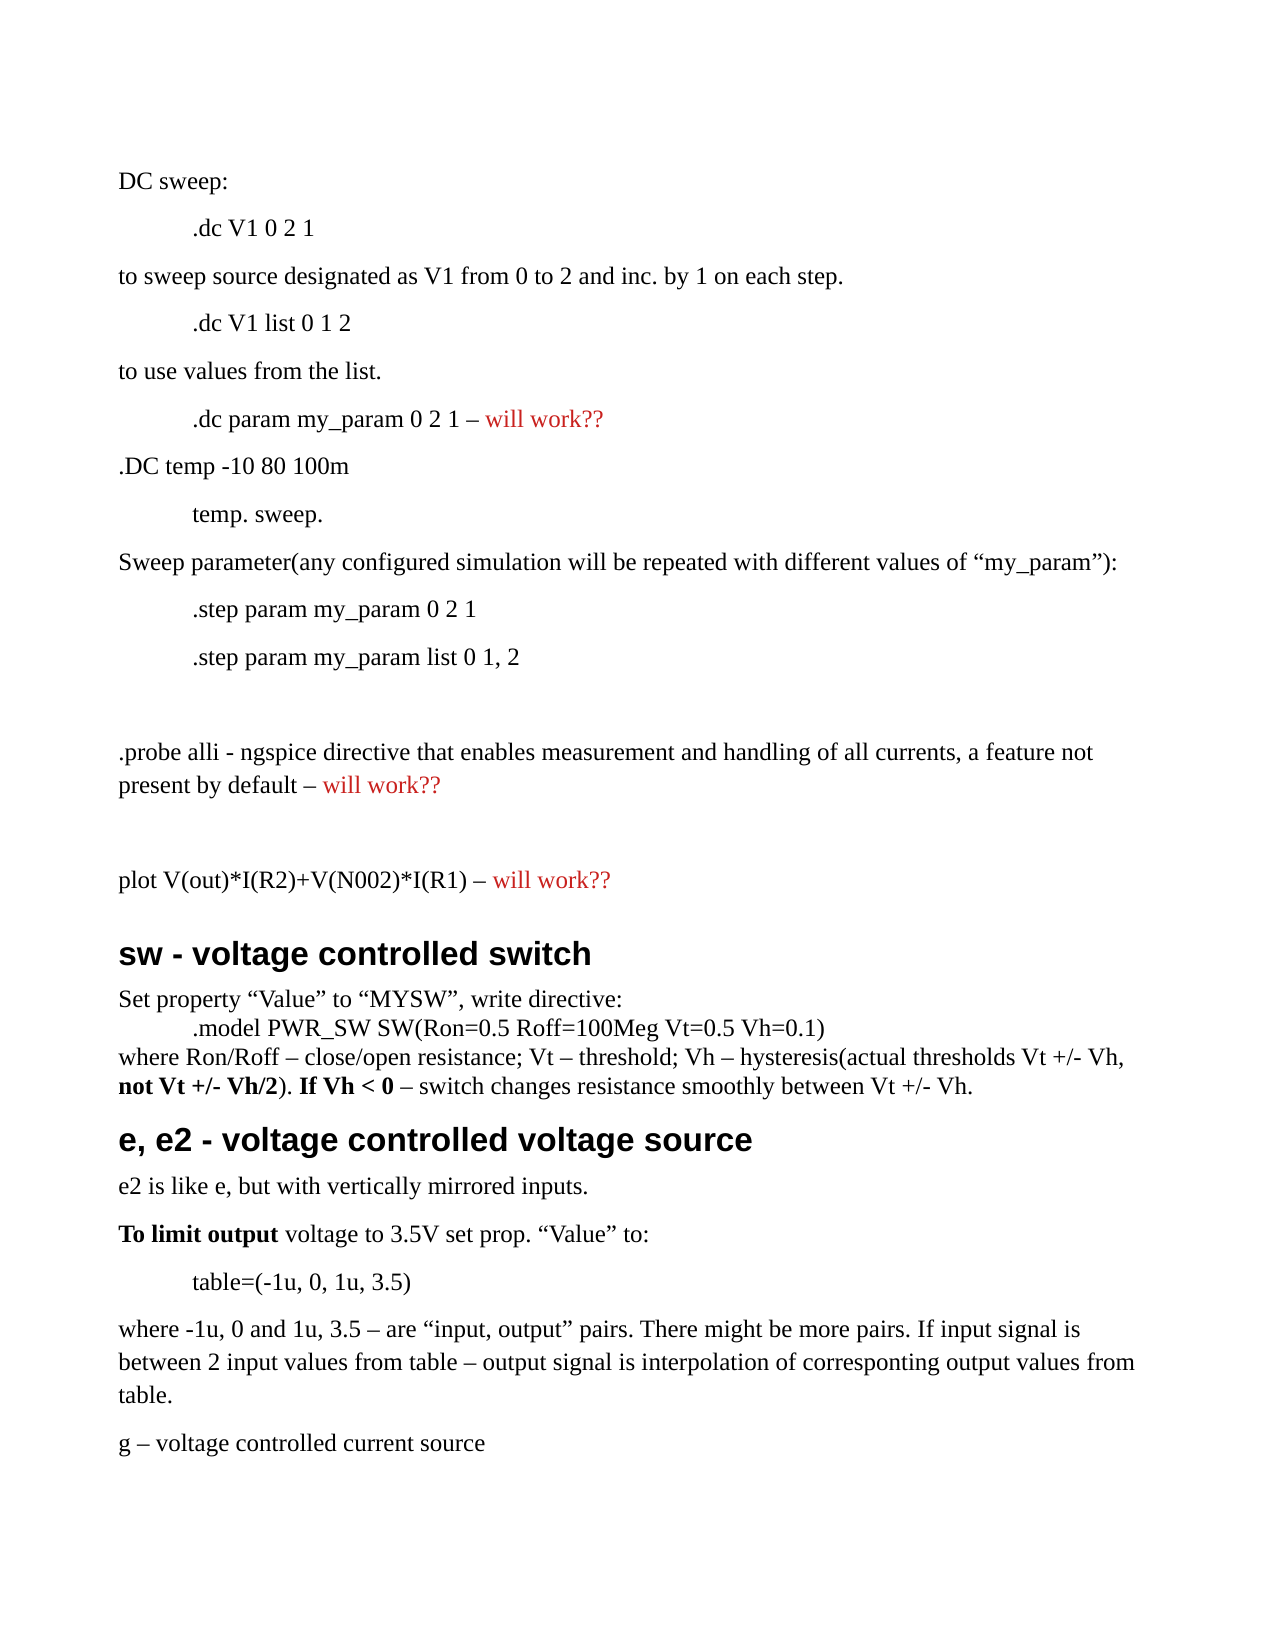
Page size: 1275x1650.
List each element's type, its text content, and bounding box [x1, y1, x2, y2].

text e2 is like e, but with vertically mirrored inputs. [118, 1171, 1157, 1200]
text g – voltage controlled current source [118, 1428, 1157, 1457]
text To limit output voltage to 3.5V set prop. “Value” to: [118, 1219, 1157, 1248]
text .probe alli - ngspice directive that enables measurement and handling of all currents, a feature not present by default – will work?? [118, 737, 1157, 799]
text .dc V1 list 0 1 2 [118, 308, 1157, 337]
text .step param my_param 0 2 1 [118, 594, 1157, 623]
text plot V(out)*I(R2)+V(N002)*I(R1) – will work?? [118, 865, 1157, 894]
subtitle sw - voltage controlled switch [118, 934, 1157, 972]
text table=(-1u, 0, 1u, 3.5) [118, 1267, 1157, 1295]
text DC sweep: [118, 166, 1157, 194]
subtitle e, e2 - voltage controlled voltage source [118, 1120, 1157, 1159]
text to use values from the list. [118, 356, 1157, 385]
text .model PWR_SW SW(Ron=0.5 Roff=100Meg Vt=0.5 Vh=0.1) [118, 1013, 1157, 1042]
text to sweep source designated as V1 from 0 to 2 and inc. by 1 on each step. [118, 261, 1157, 290]
text .dc V1 0 2 1 [118, 213, 1157, 242]
text where -1u, 0 and 1u, 3.5 – are “input, output” pairs. There might be more pairs. If input signal is between 2 input values from table – output signal is interpolation of corresponting output values from table. [118, 1314, 1157, 1409]
text where Ron/Roff – close/open resistance; Vt – threshold; Vh – hysteresis(actual thresholds Vt +/- Vh, not Vt +/- Vh/2). If Vh < 0 – switch changes resistance smoothly between Vt +/- Vh. [118, 1042, 1157, 1099]
text Sweep parameter(any configured simulation will be repeated with different values of “my_param”): [118, 547, 1157, 575]
text Set property “Value” to “MYSW”, write directive: [118, 984, 1157, 1013]
text .dc param my_param 0 2 1 – will work?? [118, 404, 1157, 432]
text .DC temp -10 80 100m [118, 451, 1157, 480]
text temp. sweep. [118, 499, 1157, 528]
text .step param my_param list 0 1, 2 [118, 642, 1157, 671]
